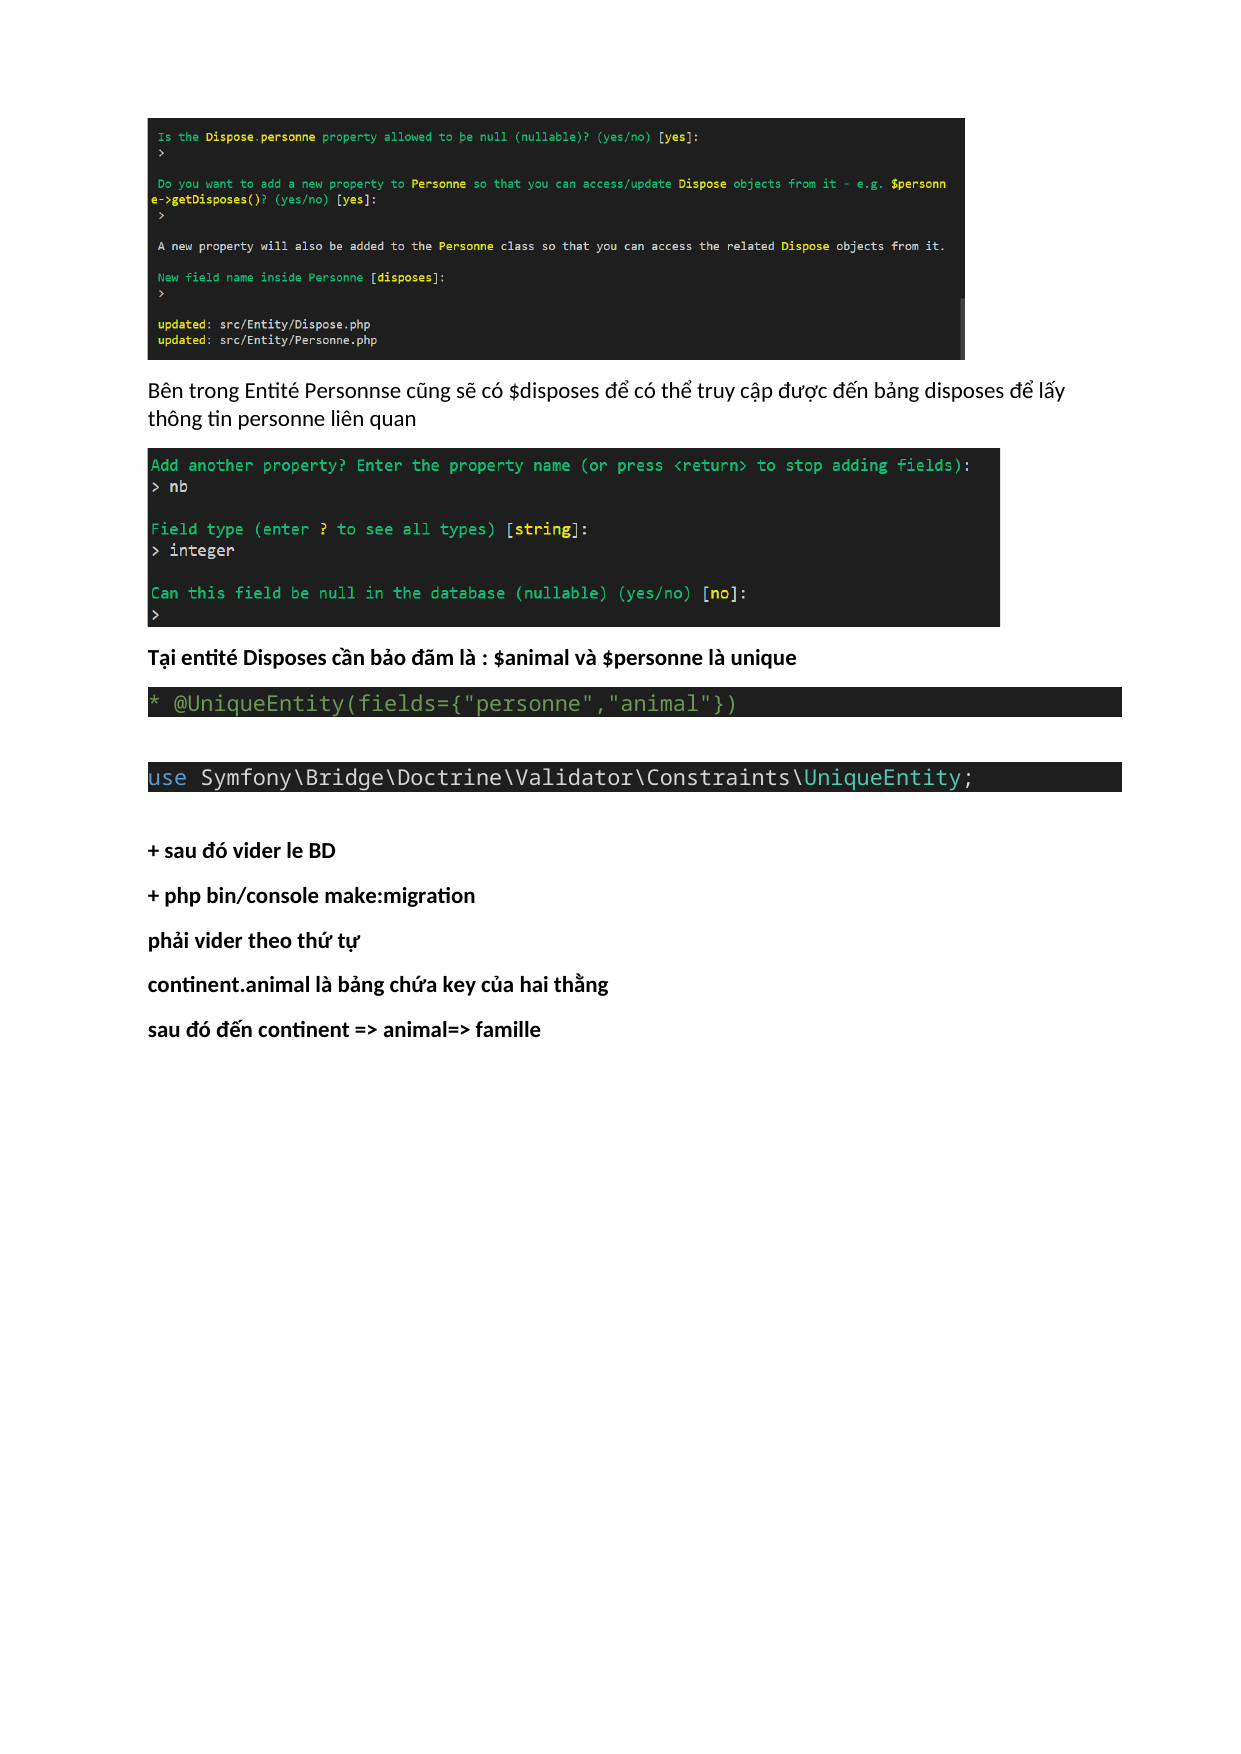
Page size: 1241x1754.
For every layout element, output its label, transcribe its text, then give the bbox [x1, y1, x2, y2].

text * @UniqueEntity(fields={"personne","animal"}) [148, 687, 1122, 717]
text use Symfony\Bridge\Doctrine\Validator\Constraints\UniqueEntity; [148, 762, 1122, 792]
text sau đó đến continent => animal=> famille [148, 1015, 1122, 1043]
text phải vider theo thứ tự [148, 926, 1122, 954]
text Tại entité Disposes cần bảo đãm là : $animal và $personne là unique [148, 643, 1122, 671]
text Bên trong Entité Personnse cũng sẽ có $disposes để có thể truy cập được đến bảng disposes để lấy thông tin personne liên quan [148, 376, 1122, 432]
text + php bin/console make:migration [148, 881, 1122, 909]
text + sau đó vider le BD [148, 836, 1122, 864]
text continent.animal là bảng chứa key của hai thằng [148, 971, 1122, 998]
